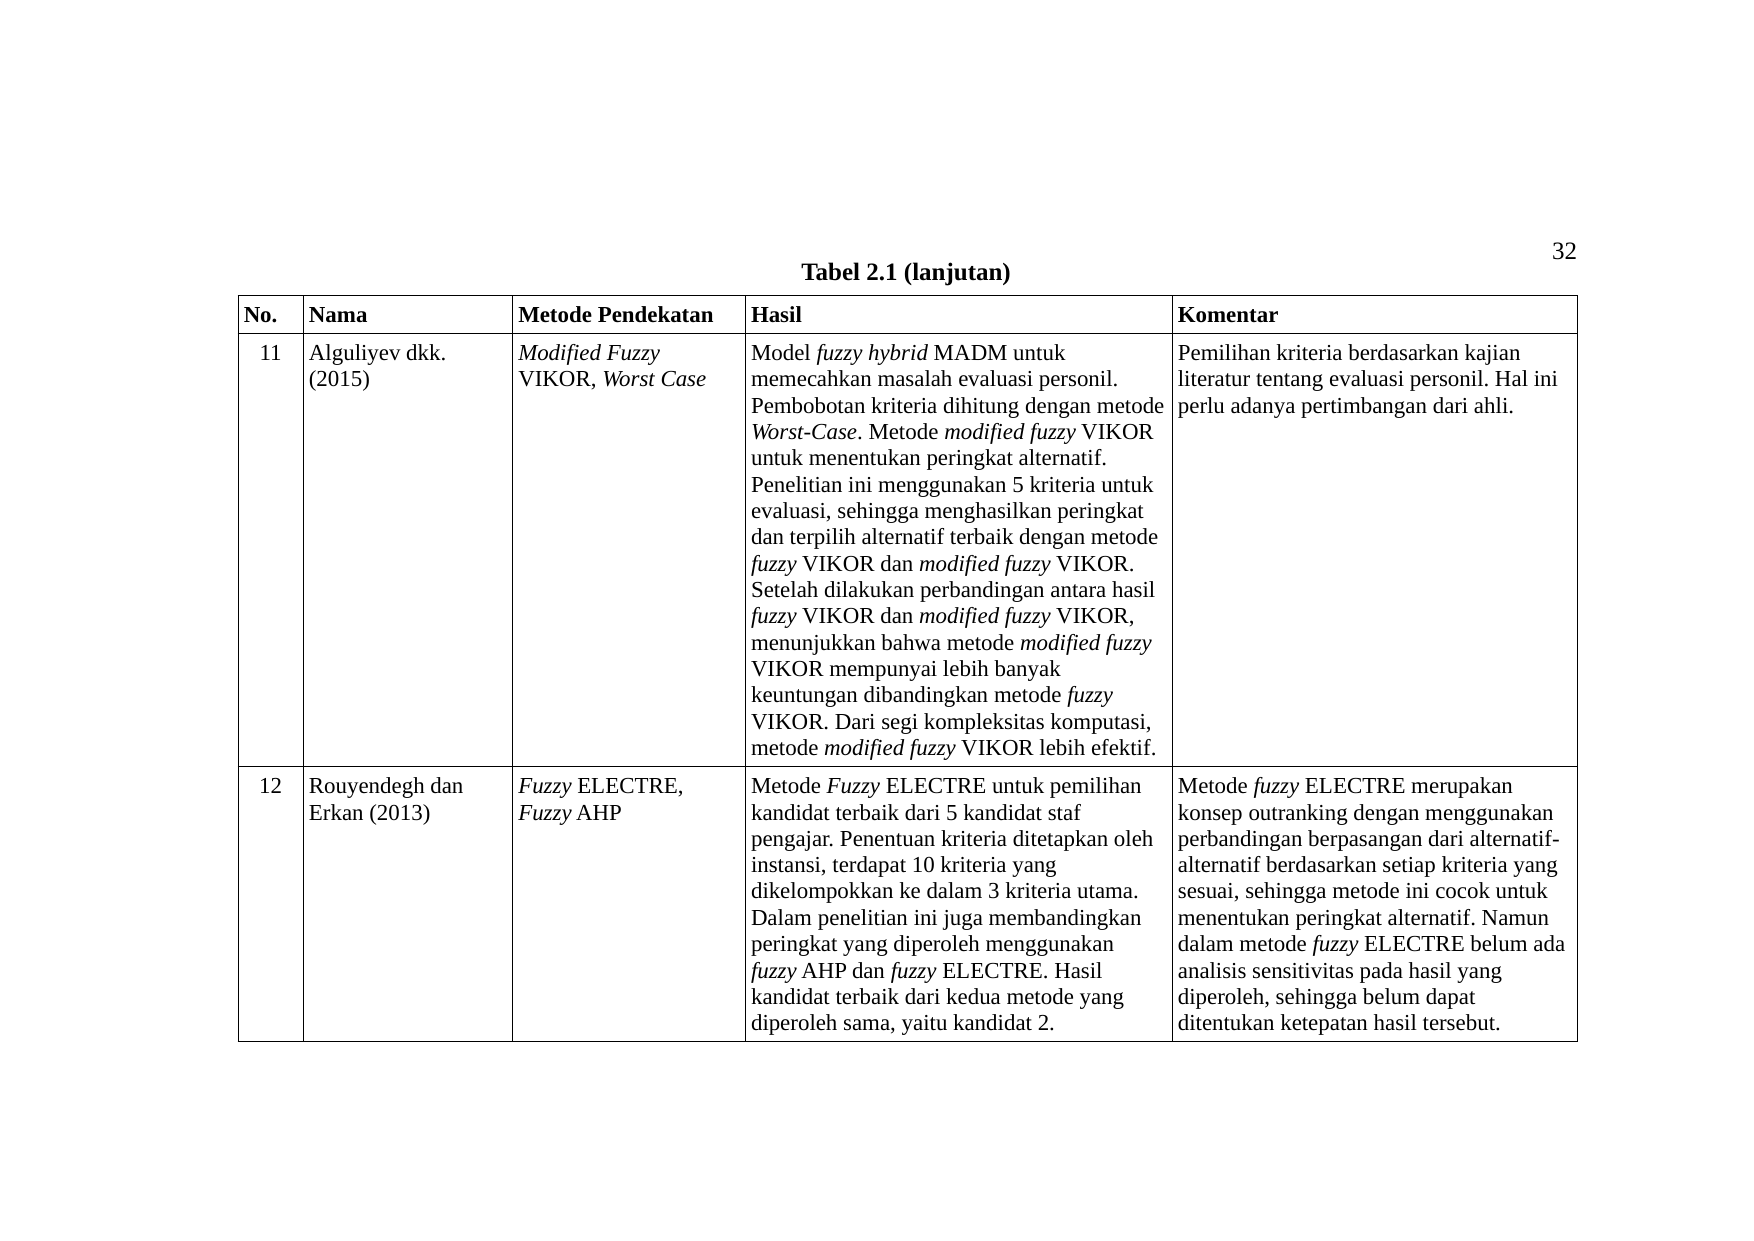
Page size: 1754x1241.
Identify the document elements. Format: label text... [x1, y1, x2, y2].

table_cell 11 [239, 334, 303, 766]
table_header Metode Pendekatan [513, 296, 745, 333]
table_header Nama [304, 296, 512, 333]
table_header No. [239, 296, 303, 333]
table_header Komentar [1173, 296, 1577, 333]
table_header Hasil [746, 296, 1172, 333]
table_cell Model fuzzy hybrid MADM untuk memecahkan masalah evaluasi personil. Pembobotan kriteria dihitung dengan metode Worst-Case. Metode modified fuzzy VIKOR untuk menentukan peringkat alternatif. Penelitian ini menggunakan 5 kriteria untuk evaluasi, sehingga menghasilkan peringkat dan terpilih alternatif terbaik dengan metode fuzzy VIKOR dan modified fuzzy VIKOR. Setelah dilakukan perbandingan antara hasil fuzzy VIKOR dan modified fuzzy VIKOR, menunjukkan bahwa metode modified fuzzy VIKOR mempunyai lebih banyak keuntungan dibandingkan metode fuzzy VIKOR. Dari segi kompleksitas komputasi, metode modified fuzzy VIKOR lebih efektif. [746, 334, 1172, 766]
table_cell Metode Fuzzy ELECTRE untuk pemilihan kandidat terbaik dari 5 kandidat staf pengajar. Penentuan kriteria ditetapkan oleh instansi, terdapat 10 kriteria yang dikelompokkan ke dalam 3 kriteria utama. Dalam penelitian ini juga membandingkan peringkat yang diperoleh menggunakan fuzzy AHP dan fuzzy ELECTRE. Hasil kandidat terbaik dari kedua metode yang diperoleh sama, yaitu kandidat 2. [746, 767, 1172, 1041]
table_cell Alguliyev dkk. (2015) [304, 334, 512, 766]
table_cell Pemilihan kriteria berdasarkan kajian literatur tentang evaluasi personil. Hal ini perlu adanya pertimbangan dari ahli. [1173, 334, 1577, 766]
table_cell 12 [239, 767, 303, 1041]
table_cell Modified Fuzzy VIKOR, Worst Case [513, 334, 745, 766]
table_cell Fuzzy ELECTRE, Fuzzy AHP [513, 767, 745, 1041]
table_cell Rouyendegh dan Erkan (2013) [304, 767, 512, 1041]
table_cell Metode fuzzy ELECTRE merupakan konsep outranking dengan menggunakan perbandingan berpasangan dari alternatif-alternatif berdasarkan setiap kriteria yang sesuai, sehingga metode ini cocok untuk menentukan peringkat alternatif. Namun dalam metode fuzzy ELECTRE belum ada analisis sensitivitas pada hasil yang diperoleh, sehingga belum dapat ditentukan ketepatan hasil tersebut. [1173, 767, 1577, 1041]
text Tabel 2.1 (lanjutan) [274, 257, 1538, 286]
